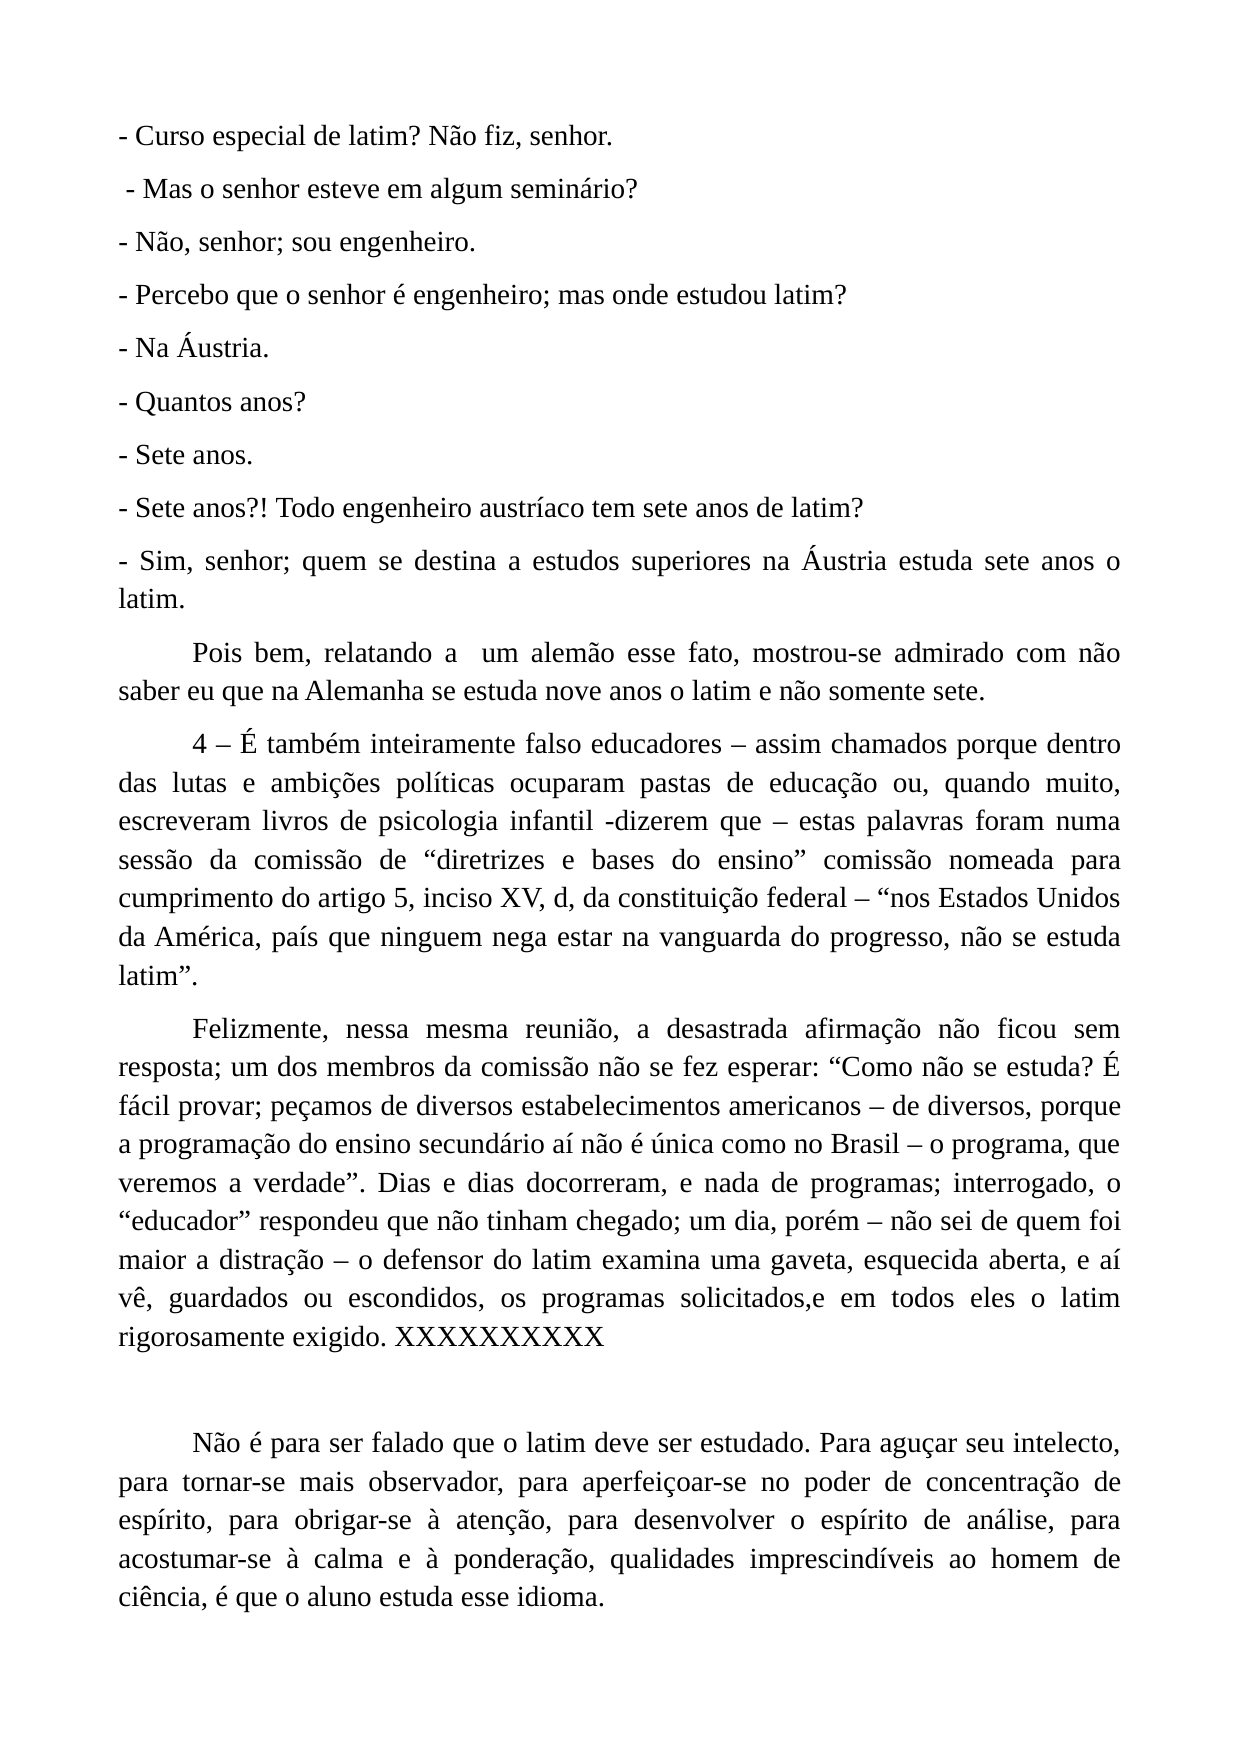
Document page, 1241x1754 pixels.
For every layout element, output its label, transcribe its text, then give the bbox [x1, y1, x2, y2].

text - Sim, senhor; quem se destina a estudos superiores na Áustria estuda sete anos o latim. [118, 543, 1122, 615]
text Não é para ser falado que o latim deve ser estudado. Para aguçar seu intelecto, para tornar-se mais observador, para aperfeiçoar-se no poder de concentração de espírito, para obrigar-se à atenção, para desenvolver o espírito de análise, para acostumar-se à calma e à ponderação, qualidades imprescindíveis ao homem de ciência, é que o aluno estuda esse idioma. [118, 1425, 1122, 1613]
text 4 – É também inteiramente falso educadores – assim chamados porque dentro das lutas e ambições políticas ocuparam pastas de educação ou, quando muito, escreveram livros de psicologia infantil -dizerem que – estas palavras foram numa sessão da comissão de “diretrizes e bases do ensino” comissão nomeada para cumprimento do artigo 5, inciso XV, d, da constituição federal – “nos Estados Unidos da América, país que ninguem nega estar na vanguarda do progresso, não se estuda latim”. [118, 726, 1122, 991]
text - Sete anos. [118, 437, 1122, 470]
text Pois bem, relatando a um alemão esse fato, mostrou-se admirado com não saber eu que na Alemanha se estuda nove anos o latim e não somente sete. [118, 635, 1122, 707]
text - Não, senhor; sou engenheiro. [118, 224, 1122, 258]
text - Sete anos?! Todo engenheiro austríaco tem sete anos de latim? [118, 490, 1122, 523]
text - Percebo que o senhor é engenheiro; mas onde estudou latim? [118, 277, 1122, 311]
text Felizmente, nessa mesma reunião, a desastrada afirmação não ficou sem resposta; um dos membros da comissão não se fez esperar: “Como não se estuda? É fácil provar; peçamos de diversos estabelecimentos americanos – de diversos, porque a programação do ensino secundário aí não é única como no Brasil – o programa, que veremos a verdade”. Dias e dias docorreram, e nada de programas; interrogado, o “educador” respondeu que não tinham chegado; um dia, porém – não sei de quem foi maior a distração – o defensor do latim examina uma gaveta, esquecida aberta, e aí vê, guardados ou escondidos, os programas solicitados,e em todos eles o latim rigorosamente exigido. XXXXXXXXXX [118, 1011, 1122, 1353]
text - Quantos anos? [118, 384, 1122, 417]
text - Curso especial de latim? Não fiz, senhor. [118, 118, 1122, 152]
text - Mas o senhor esteve em algum seminário? [118, 171, 1122, 205]
text - Na Áustria. [118, 331, 1122, 364]
